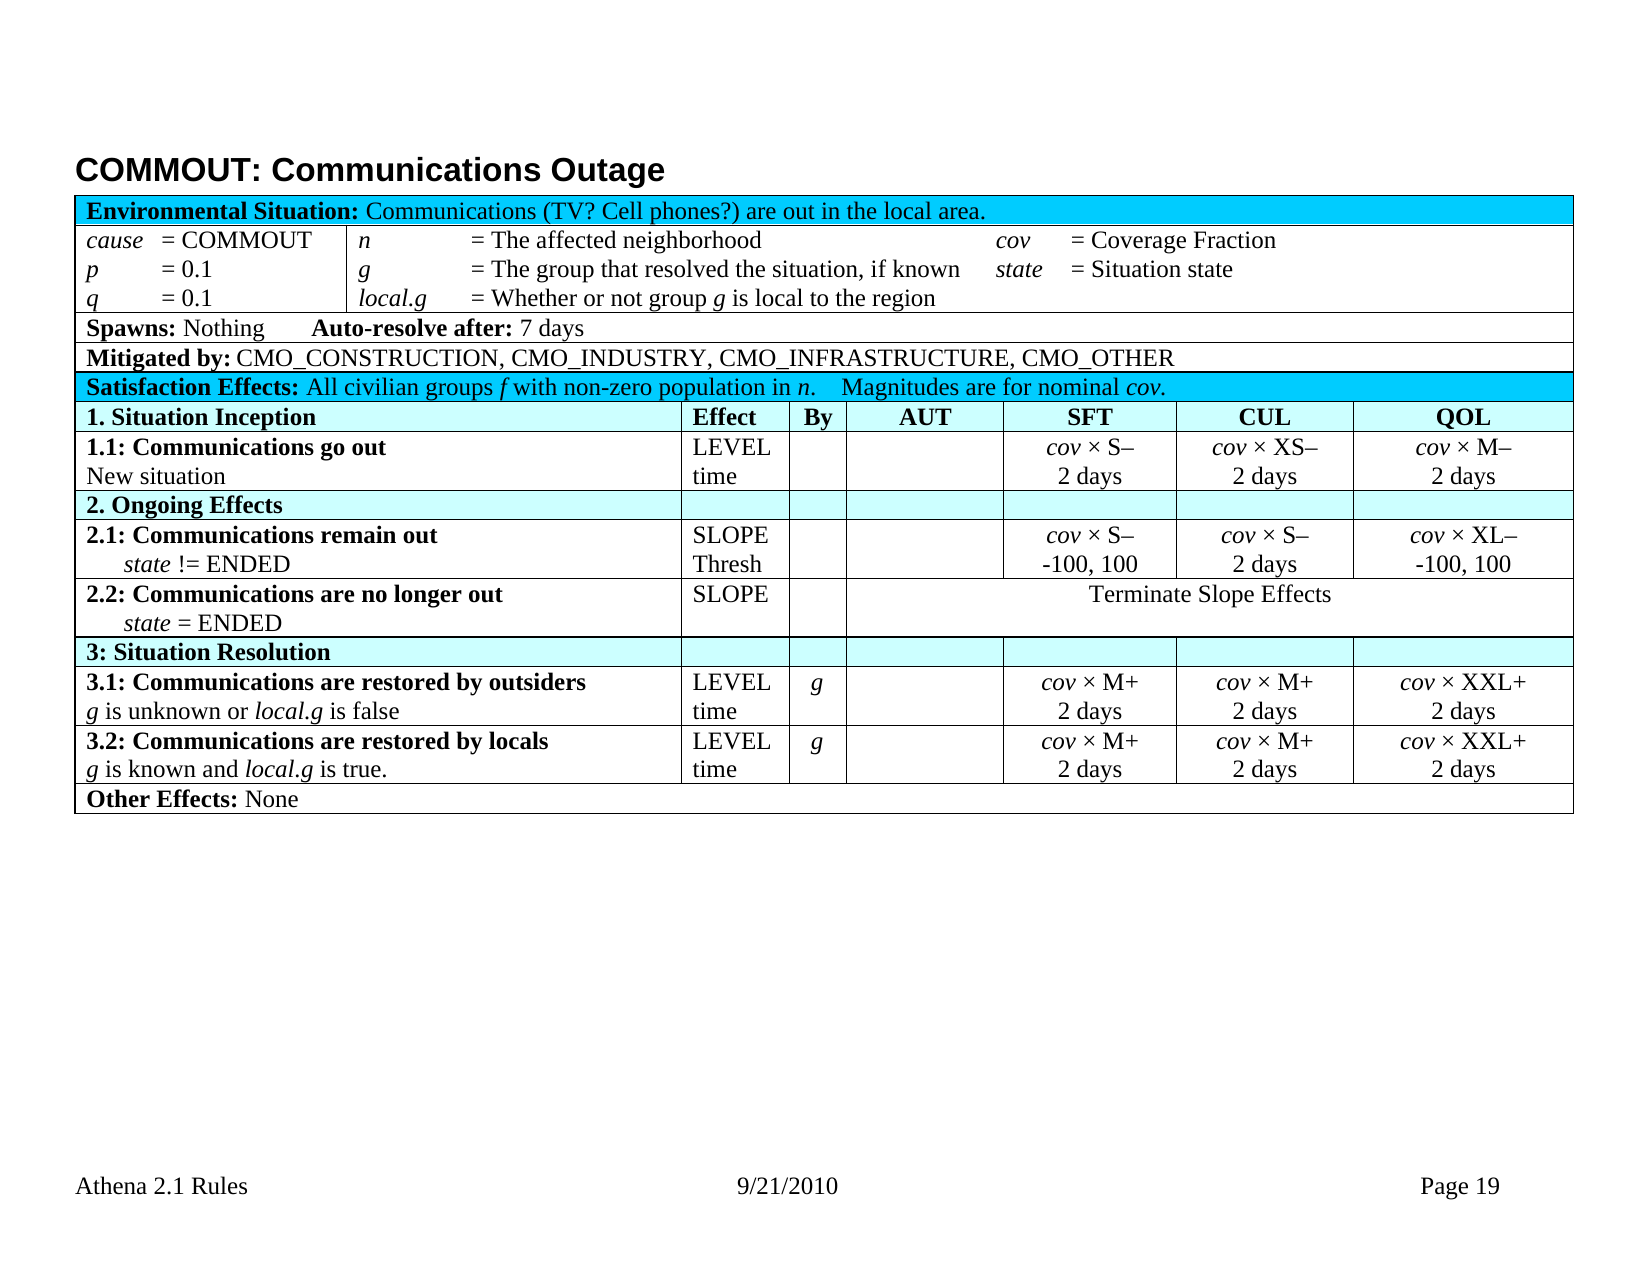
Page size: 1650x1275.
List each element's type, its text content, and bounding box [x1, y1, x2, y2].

table_cell cov × M+ 2 days [1177, 667, 1353, 725]
table_cell LEVEL time [682, 726, 789, 783]
table_cell [790, 491, 846, 519]
table_cell CUL [1177, 402, 1353, 431]
table_cell 3.2: Communications are restored by locals g is known and local.g is true. [76, 726, 681, 783]
table_cell [1354, 638, 1573, 666]
table_cell n = The affected neighborhood cov = Coverage Fraction g = The group that resolved the situation, if known state = Situation state local.g = Whether or not group g is local to the region [347, 226, 1573, 312]
table_cell cov × M+ 2 days [1177, 726, 1353, 783]
table_cell 2.2: Communications are no longer out state = ENDED [76, 579, 681, 636]
table_cell LEVEL time [682, 432, 789, 489]
table_cell 2. Ongoing Effects [76, 491, 681, 519]
table_cell cov × XL– -100, 100 [1354, 520, 1573, 578]
table_cell 3.1: Communications are restored by outsiders g is unknown or local.g is false [76, 667, 681, 725]
table_cell SLOPE [682, 579, 789, 636]
table_cell 1. Situation Inception [76, 402, 681, 431]
table_cell Effect [682, 402, 789, 431]
table_cell [1177, 638, 1353, 666]
table_cell [682, 638, 789, 666]
table_cell [682, 491, 789, 519]
table_cell [1354, 491, 1573, 519]
table_cell g [790, 667, 846, 725]
table_cell [790, 432, 846, 489]
table_cell [847, 432, 1003, 489]
text COMMOUT: Communications Outage [75, 150, 1575, 188]
table_cell Satisfaction Effects: All civilian groups f with non-zero population in n. Magnitudes are for nominal cov. [76, 373, 1573, 401]
table_cell 2.1: Communications remain out state != ENDED [76, 520, 681, 578]
table_cell Other Effects: None [76, 784, 1573, 813]
table_cell cov × S– 2 days [1004, 432, 1176, 489]
table_cell Mitigated by: CMO_CONSTRUCTION, CMO_INDUSTRY, CMO_INFRASTRUCTURE, CMO_OTHER [76, 343, 1573, 371]
table_cell By [790, 402, 846, 431]
table_cell [847, 491, 1003, 519]
table_cell cov × XXL+ 2 days [1354, 726, 1573, 783]
table_cell cov × M+ 2 days [1004, 726, 1176, 783]
table_cell SLOPE Thresh [682, 520, 789, 578]
table_cell [1004, 638, 1176, 666]
table_header Environmental Situation: Communications (TV? Cell phones?) are out in the local area. [76, 196, 1573, 224]
table_cell cause = COMMOUT p = 0.1 q = 0.1 [76, 226, 346, 312]
table_cell [847, 638, 1003, 666]
table_cell Terminate Slope Effects [847, 579, 1573, 636]
table_cell 1.1: Communications go out New situation [76, 432, 681, 489]
table_cell Spawns: Nothing Auto-resolve after: 7 days [76, 313, 1573, 342]
table_cell [847, 726, 1003, 783]
table_cell AUT [847, 402, 1003, 431]
table_cell cov × S– 2 days [1177, 520, 1353, 578]
table_cell [790, 520, 846, 578]
table_cell LEVEL time [682, 667, 789, 725]
table_cell 3: Situation Resolution [76, 638, 681, 666]
table_cell cov × M– 2 days [1354, 432, 1573, 489]
table_cell [1004, 491, 1176, 519]
table_cell [847, 520, 1003, 578]
table_cell [1177, 491, 1353, 519]
table_cell cov × M+ 2 days [1004, 667, 1176, 725]
table_cell [790, 579, 846, 636]
table_cell cov × S– -100, 100 [1004, 520, 1176, 578]
table_cell [790, 638, 846, 666]
table_cell SFT [1004, 402, 1176, 431]
table_cell QOL [1354, 402, 1573, 431]
table_cell cov × XXL+ 2 days [1354, 667, 1573, 725]
table_cell g [790, 726, 846, 783]
table_cell [847, 667, 1003, 725]
table_cell cov × XS– 2 days [1177, 432, 1353, 489]
